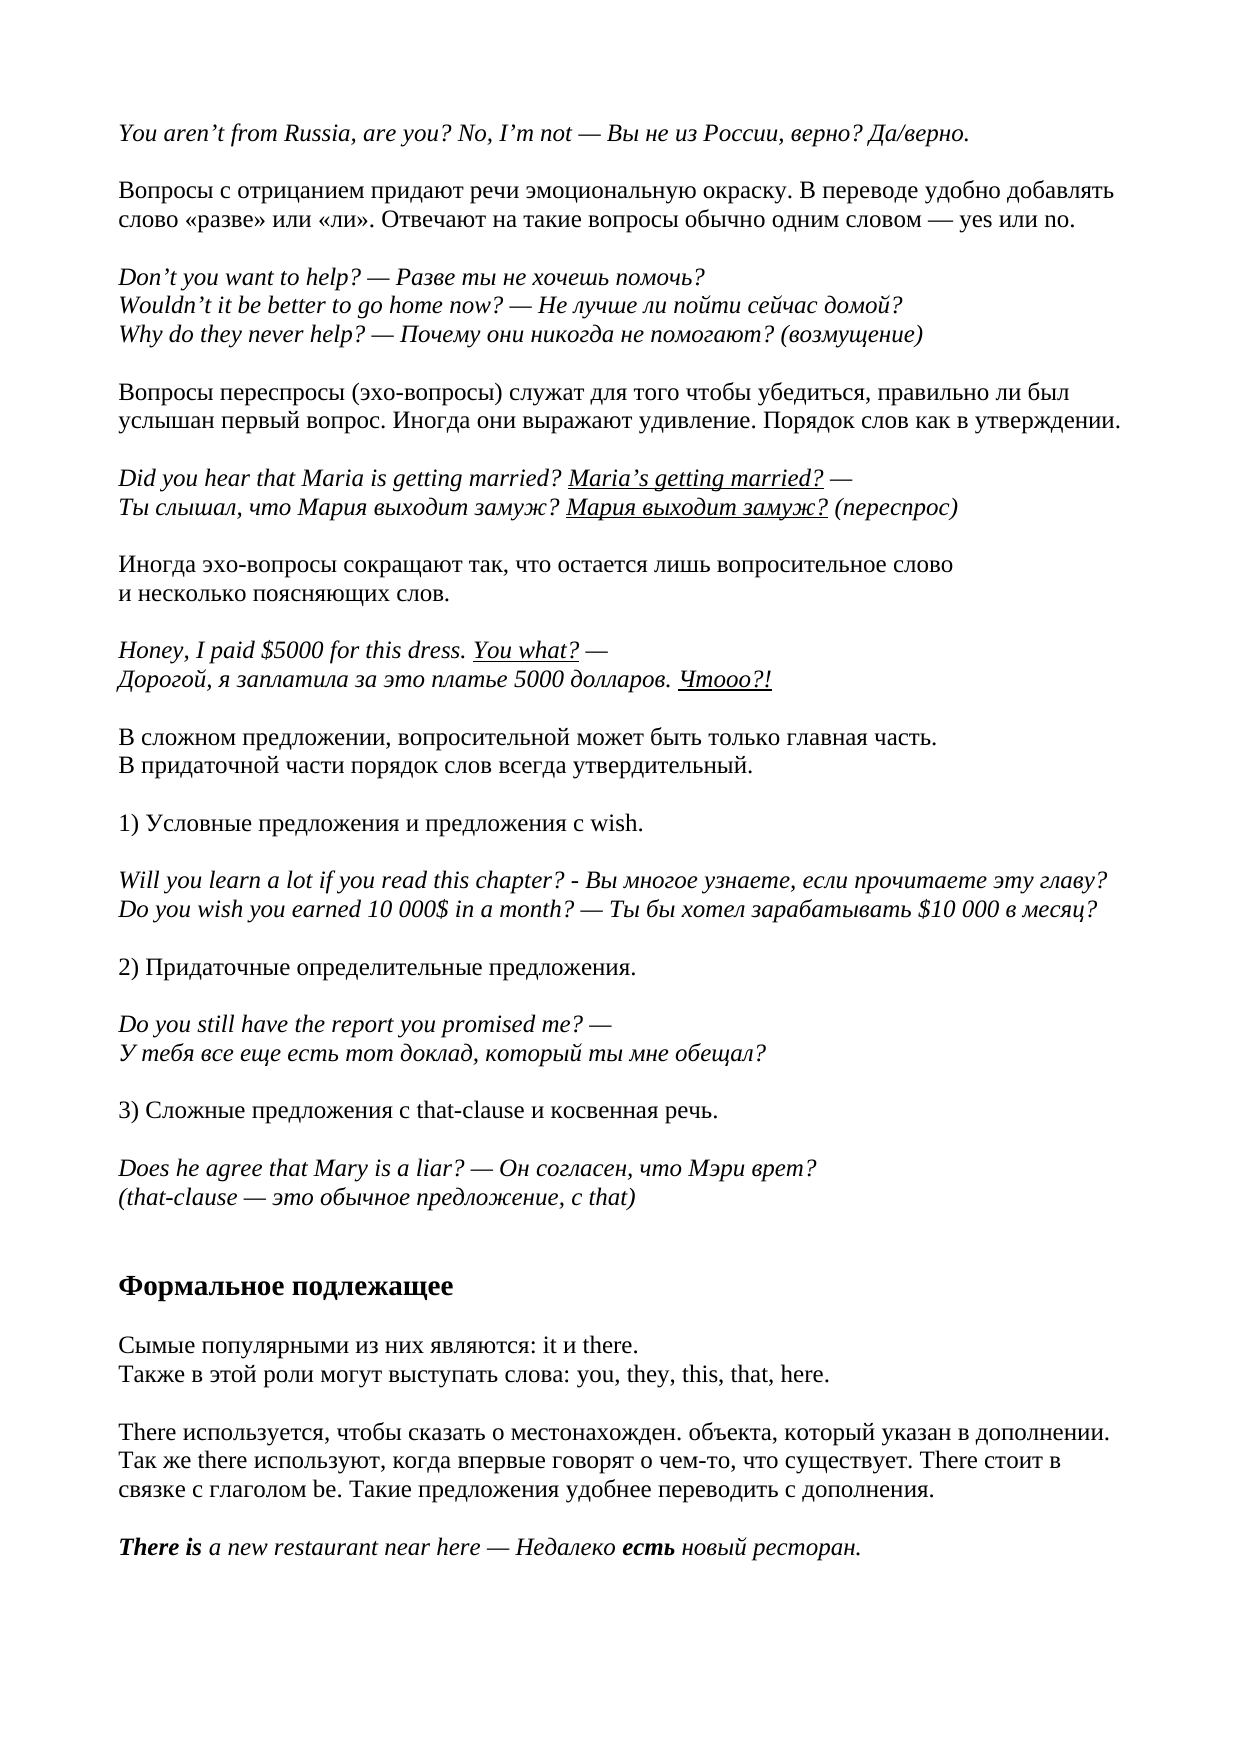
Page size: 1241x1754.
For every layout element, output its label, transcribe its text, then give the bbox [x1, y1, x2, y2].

text Why do they never help? — Почему они никогда не помогают? (возмущение) [118, 319, 1122, 348]
text 1) Условные предложения и предложения с wish. [118, 808, 1122, 837]
text Did you hear that Maria is getting married? Maria’s getting married? — [118, 463, 1122, 492]
text (that-clause — это обычное предложение, с that) [118, 1182, 1122, 1211]
text Do you still have the report you promised me? — [118, 1009, 1122, 1038]
text There is a new restaurant near here — Недалеко есть новый ресторан. [118, 1532, 1122, 1560]
text Дорогой, я заплатила за это платье 5000 долларов. Чтооо?! [118, 664, 1122, 693]
text Вопросы переспросы (эхо-вопросы) служат для того чтобы убедиться, правильно ли был услышан первый вопрос. Иногда они выражают удивление. Порядок слов как в утверждении. [118, 377, 1122, 434]
text Wouldn’t it be better to go home now? — Не лучше ли пойти сейчас домой? [118, 291, 1122, 319]
text У тебя все еще есть тот доклад, который ты мне обещал? [118, 1038, 1122, 1067]
text Does he agree that Mary is a liar? — Он согласен, что Мэри врет? [118, 1153, 1122, 1182]
text Вопросы с отрицанием придают речи эмоциональную окраску. В переводе удобно добавлять слово «разве» или «ли». Отвечают на такие вопросы обычно одним словом — yes или no. [118, 176, 1122, 233]
text Сымые популярными из них являются: it и there. [118, 1330, 1122, 1359]
text 2) Придаточные определительные предложения. [118, 952, 1122, 981]
text Will you learn a lot if you read this chapter? - Вы многое узнаете, если прочитаете эту главу? [118, 866, 1122, 894]
text There используется, чтобы сказать о местонахожден. объекта, который указан в дополнении. Так же there используют, когда впервые говорят о чем-то, что существует. There стоит в связке с глаголом be. Такие предложения удобнее переводить с дополнения. [118, 1417, 1122, 1503]
text и несколько поясняющих слов. [118, 578, 1122, 607]
text 3) Сложные предложения с that-clause и косвенная речь. [118, 1096, 1122, 1124]
text В придаточной части порядок слов всегда утвердительный. [118, 751, 1122, 779]
text Также в этой роли могут выступать слова: you, they, this, that, here. [118, 1359, 1122, 1388]
text Honey, I paid $5000 for this dress. You what? — [118, 636, 1122, 664]
text Don’t you want to help? — Разве ты не хочешь помочь? [118, 262, 1122, 291]
text You aren’t from Russia, are you? No, I’m not — Вы не из России, верно? Да/верно. [118, 118, 1122, 147]
text Ты слышал, что Мария выходит замуж? Мария выходит замуж? (переспрос) [118, 492, 1122, 521]
text В сложном предложении, вопросительной может быть только главная часть. [118, 722, 1122, 751]
text Иногда эхо-вопросы сокращают так, что остается лишь вопросительное слово [118, 549, 1122, 578]
text Do you wish you earned 10 000$ in a month? — Ты бы хотел зарабатывать $10 000 в месяц? [118, 894, 1122, 923]
text Формальное подлежащее [118, 1268, 1122, 1302]
